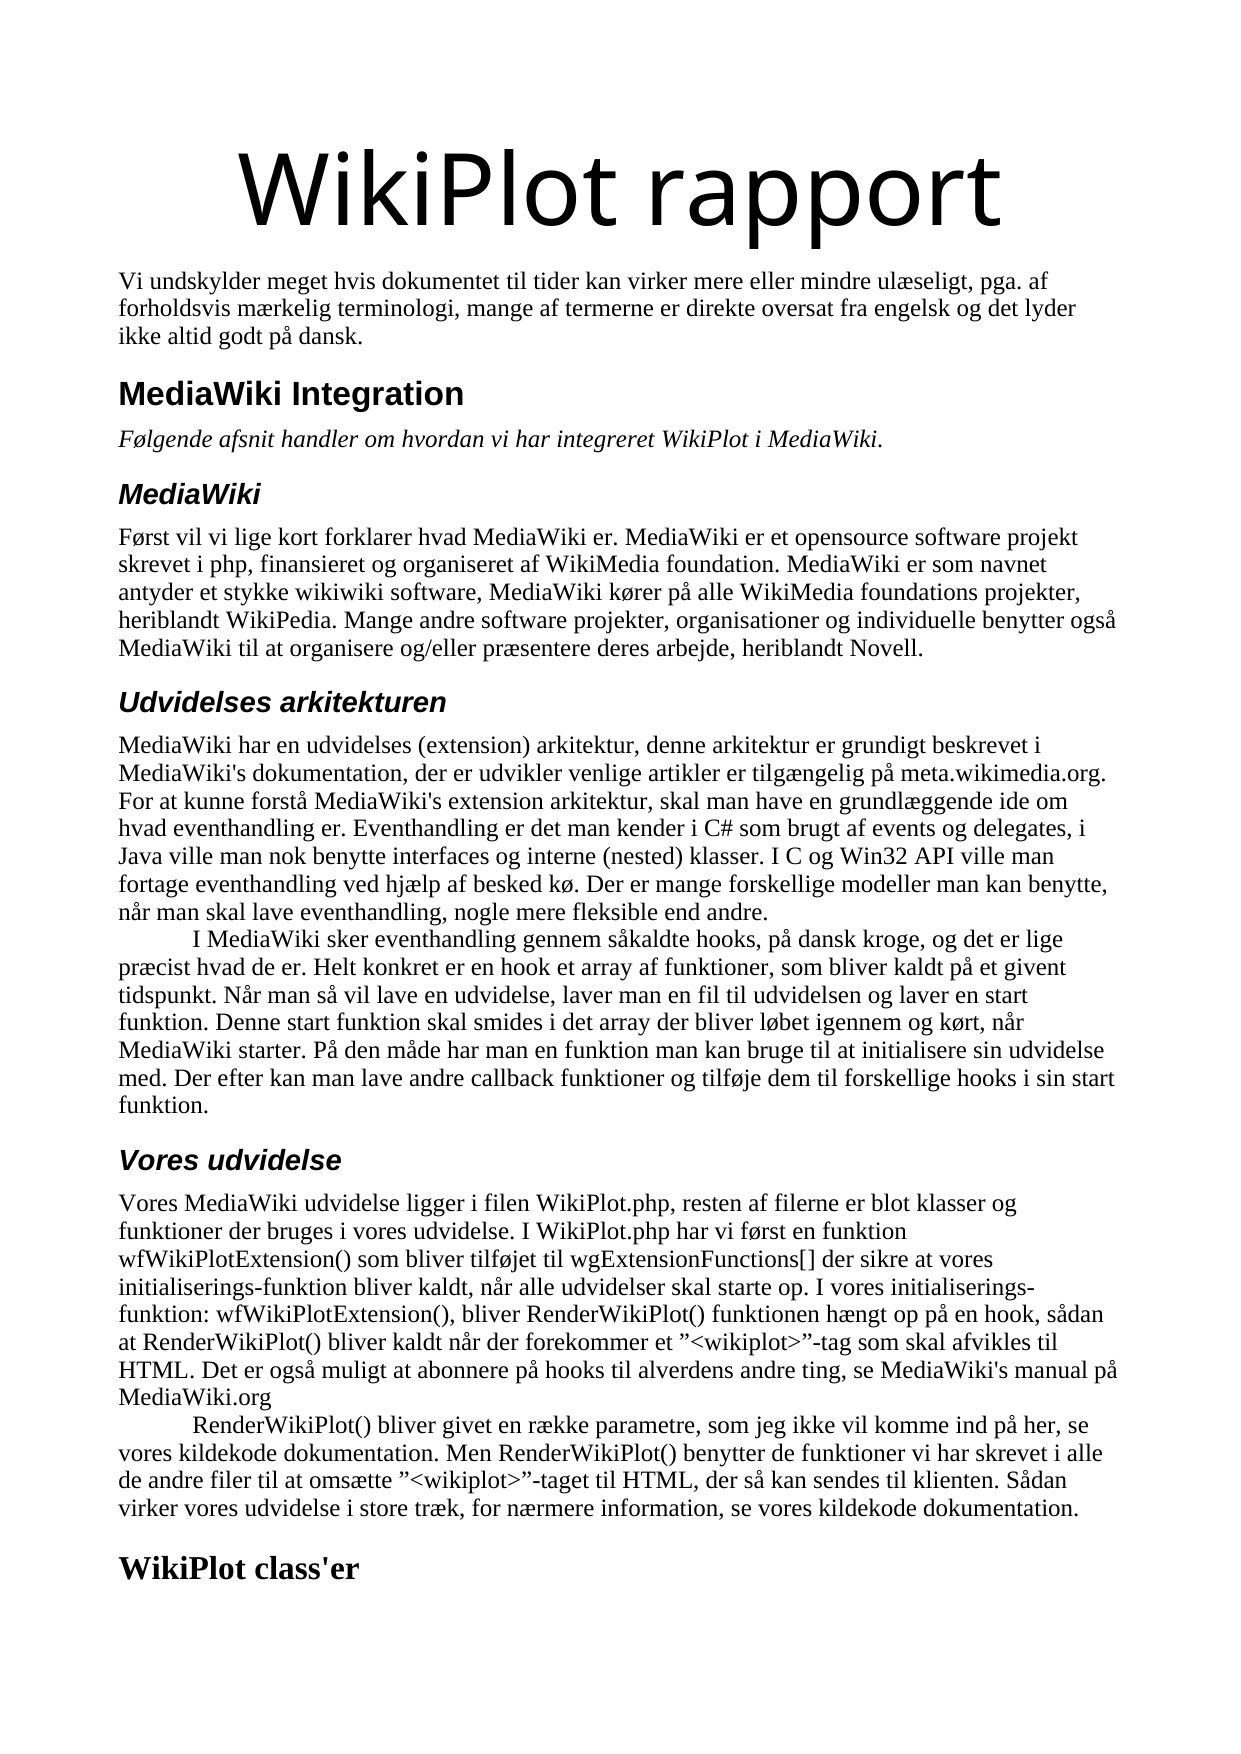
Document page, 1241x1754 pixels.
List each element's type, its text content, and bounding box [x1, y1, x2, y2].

subtitle MediaWiki [118, 478, 1122, 510]
subtitle MediaWiki Integration [118, 375, 1122, 412]
text WikiPlot rapport [118, 118, 1122, 254]
text RenderWikiPlot() bliver givet en række parametre, som jeg ikke vil komme ind på her, se vores kildekode dokumentation. Men RenderWikiPlot() benytter de funktioner vi har skrevet i alle de andre filer til at omsætte ”<wikiplot>”-taget til HTML, der så kan sendes til klienten. Sådan virker vores udvidelse i store træk, for nærmere information, se vores kildekode dokumentation. [118, 1411, 1122, 1522]
text Følgende afsnit handler om hvordan vi har integreret WikiPlot i MediaWiki. [118, 425, 1122, 453]
subtitle Vores udvidelse [118, 1144, 1122, 1177]
text MediaWiki har en udvidelses (extension) arkitektur, denne arkitektur er grundigt beskrevet i MediaWiki's dokumentation, der er udvikler venlige artikler er tilgængelig på meta.wikimedia.org. For at kunne forstå MediaWiki's extension arkitektur, skal man have en grundlæggende ide om hvad eventhandling er. Eventhandling er det man kender i C# som brugt af events og delegates, i Java ville man nok benytte interfaces og interne (nested) klasser. I C og Win32 API ville man fortage eventhandling ved hjælp af besked kø. Der er mange forskellige modeller man kan benytte, når man skal lave eventhandling, nogle mere fleksible end andre. [118, 731, 1122, 925]
text WikiPlot class'er [118, 1550, 1122, 1587]
text Vores MediaWiki udvidelse ligger i filen WikiPlot.php, resten af filerne er blot klasser og funktioner der bruges i vores udvidelse. I WikiPlot.php har vi først en funktion wfWikiPlotExtension() som bliver tilføjet til wgExtensionFunctions[] der sikre at vores initialiserings-funktion bliver kaldt, når alle udvidelser skal starte op. I vores initialiserings-funktion: wfWikiPlotExtension(), bliver RenderWikiPlot() funktionen hængt op på en hook, sådan at RenderWikiPlot() bliver kaldt når der forekommer et ”<wikiplot>”-tag som skal afvikles til HTML. Det er også muligt at abonnere på hooks til alverdens andre ting, se MediaWiki's manual på MediaWiki.org [118, 1189, 1122, 1411]
text Først vil vi lige kort forklarer hvad MediaWiki er. MediaWiki er et opensource software projekt skrevet i php, finansieret og organiseret af WikiMedia foundation. MediaWiki er som navnet antyder et stykke wikiwiki software, MediaWiki kører på alle WikiMedia foundations projekter, heriblandt WikiPedia. Mange andre software projekter, organisationer og individuelle benytter også MediaWiki til at organisere og/eller præsentere deres arbejde, heriblandt Novell. [118, 523, 1122, 661]
text Vi undskylder meget hvis dokumentet til tider kan virker mere eller mindre ulæseligt, pga. af forholdsvis mærkelig terminologi, mange af termerne er direkte oversat fra engelsk og det lyder ikke altid godt på dansk. [118, 267, 1122, 350]
text I MediaWiki sker eventhandling gennem såkaldte hooks, på dansk kroge, og det er lige præcist hvad de er. Helt konkret er en hook et array af funktioner, som bliver kaldt på et givent tidspunkt. Når man så vil lave en udvidelse, laver man en fil til udvidelsen og laver en start funktion. Denne start funktion skal smides i det array der bliver løbet igennem og kørt, når MediaWiki starter. På den måde har man en funktion man kan bruge til at initialisere sin udvidelse med. Der efter kan man lave andre callback funktioner og tilføje dem til forskellige hooks i sin start funktion. [118, 925, 1122, 1119]
subtitle Udvidelses arkitekturen [118, 686, 1122, 719]
